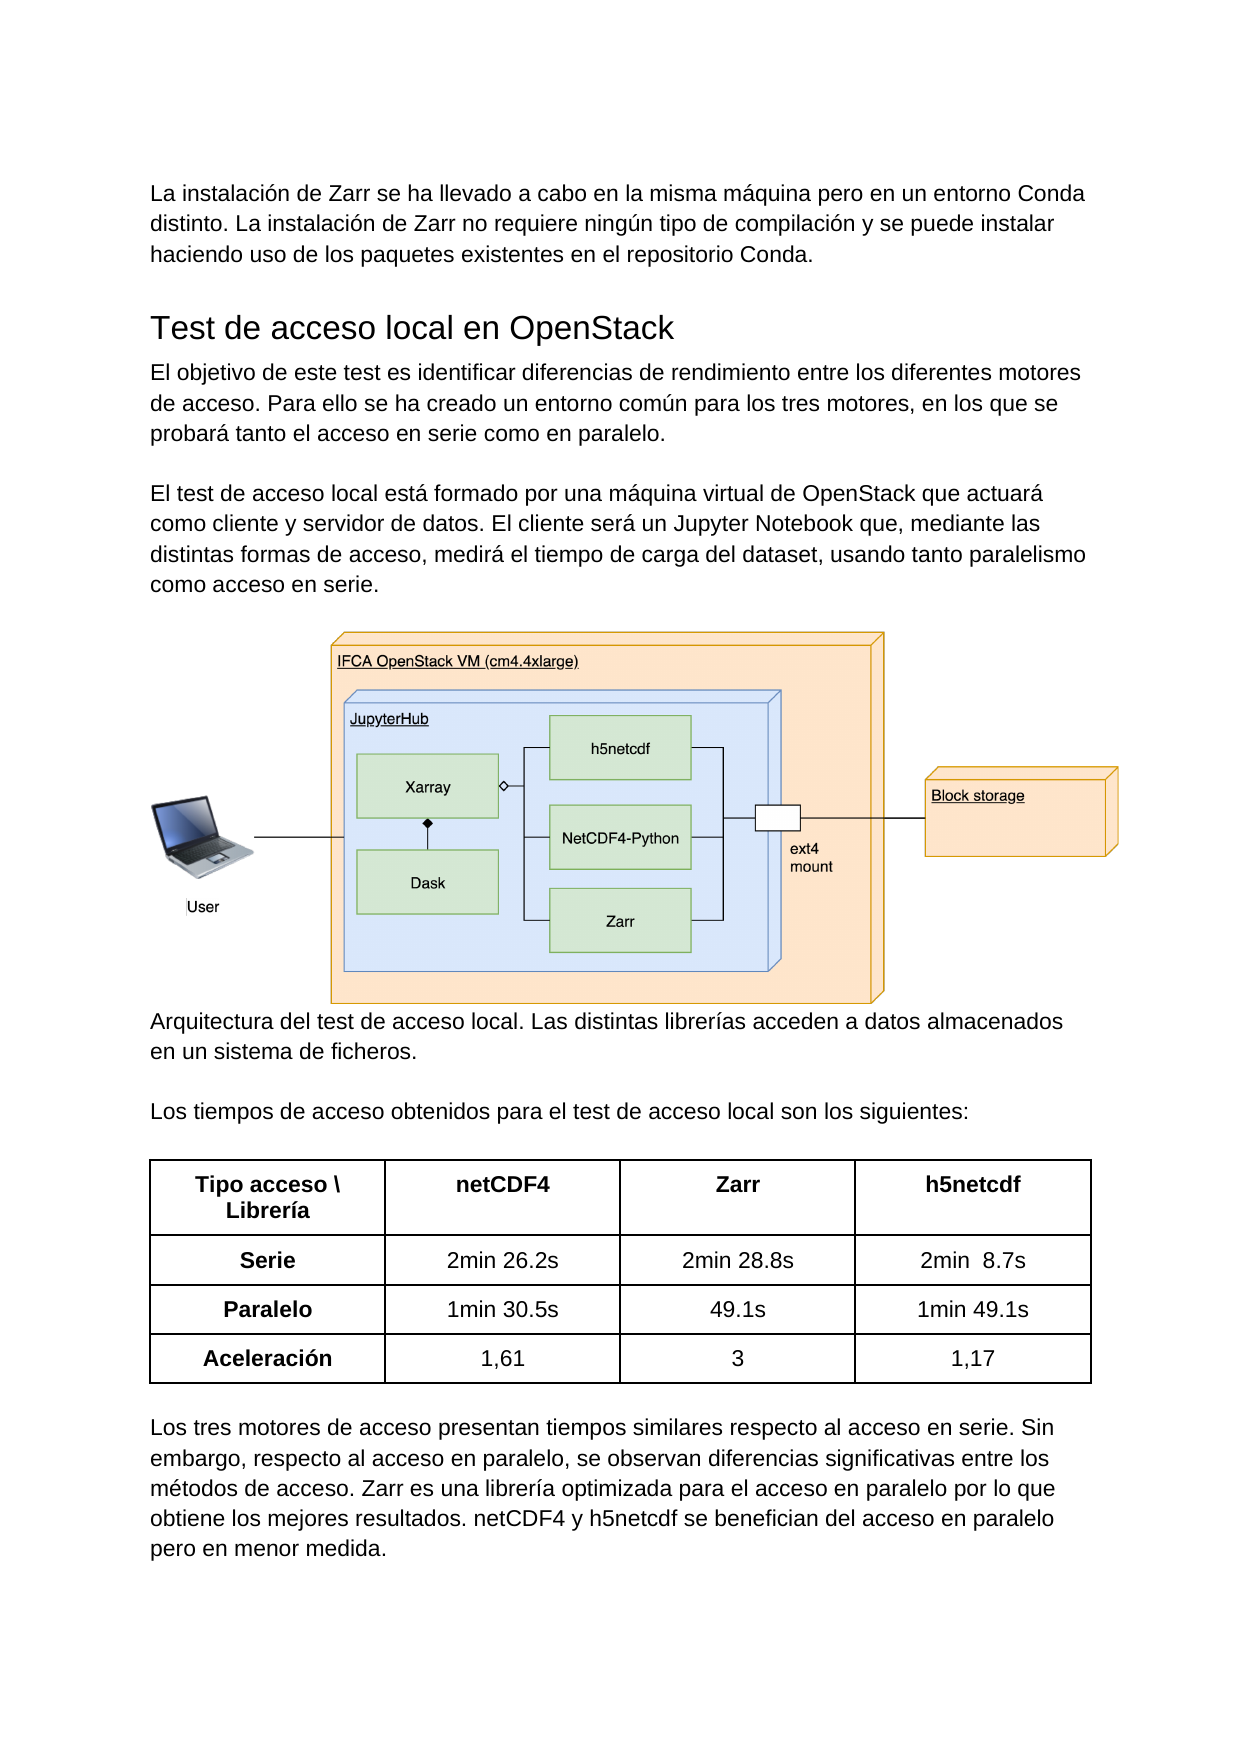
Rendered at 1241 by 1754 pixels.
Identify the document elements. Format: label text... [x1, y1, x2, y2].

table_cell Serie [151, 1236, 384, 1283]
table_header Zarr [621, 1161, 854, 1234]
table_cell Aceleración [151, 1335, 384, 1382]
text La instalación de Zarr se ha llevado a cabo en la misma máquina pero en un entorno Conda distinto. La instalación de Zarr no requiere ningún tipo de compilación y se puede instalar haciendo uso de los paquetes existentes en el repositorio Conda. [150, 180, 1090, 267]
picture [150, 631, 1119, 1004]
table_cell Paralelo [151, 1286, 384, 1333]
table_cell 1min 30.5s [386, 1286, 619, 1333]
table_header netCDF4 [386, 1161, 619, 1234]
table_cell 2min 8.7s [856, 1236, 1090, 1283]
subtitle Test de acceso local en OpenStack [150, 308, 1090, 347]
table_cell 1,17 [856, 1335, 1090, 1382]
text Arquitectura del test de acceso local. Las distintas librerías acceden a datos almacenados en un sistema de ficheros. [150, 1008, 1090, 1064]
text Los tres motores de acceso presentan tiempos similares respecto al acceso en serie. Sin embargo, respecto al acceso en paralelo, se observan diferencias significativas entre los métodos de acceso. Zarr es una librería optimizada para el acceso en paralelo por lo que obtiene los mejores resultados. netCDF4 y h5netcdf se benefician del acceso en paralelo pero en menor medida. [150, 1414, 1090, 1562]
table_header h5netcdf [856, 1161, 1090, 1234]
table_header Tipo acceso \ Librería [151, 1161, 384, 1234]
table_cell 2min 28.8s [621, 1236, 854, 1283]
table_cell 49.1s [621, 1286, 854, 1333]
text Los tiempos de acceso obtenidos para el test de acceso local son los siguientes: [150, 1098, 1090, 1124]
table_cell 2min 26.2s [386, 1236, 619, 1283]
table_cell 1min 49.1s [856, 1286, 1090, 1333]
table_cell 3 [621, 1335, 854, 1382]
table_cell 1,61 [386, 1335, 619, 1382]
text El test de acceso local está formado por una máquina virtual de OpenStack que actuará como cliente y servidor de datos. El cliente será un Jupyter Notebook que, mediante las distintas formas de acceso, medirá el tiempo de carga del dataset, usando tanto paralelismo como acceso en serie. [150, 480, 1090, 597]
text El objetivo de este test es identificar diferencias de rendimiento entre los diferentes motores de acceso. Para ello se ha creado un entorno común para los tres motores, en los que se probará tanto el acceso en serie como en paralelo. [150, 359, 1090, 446]
